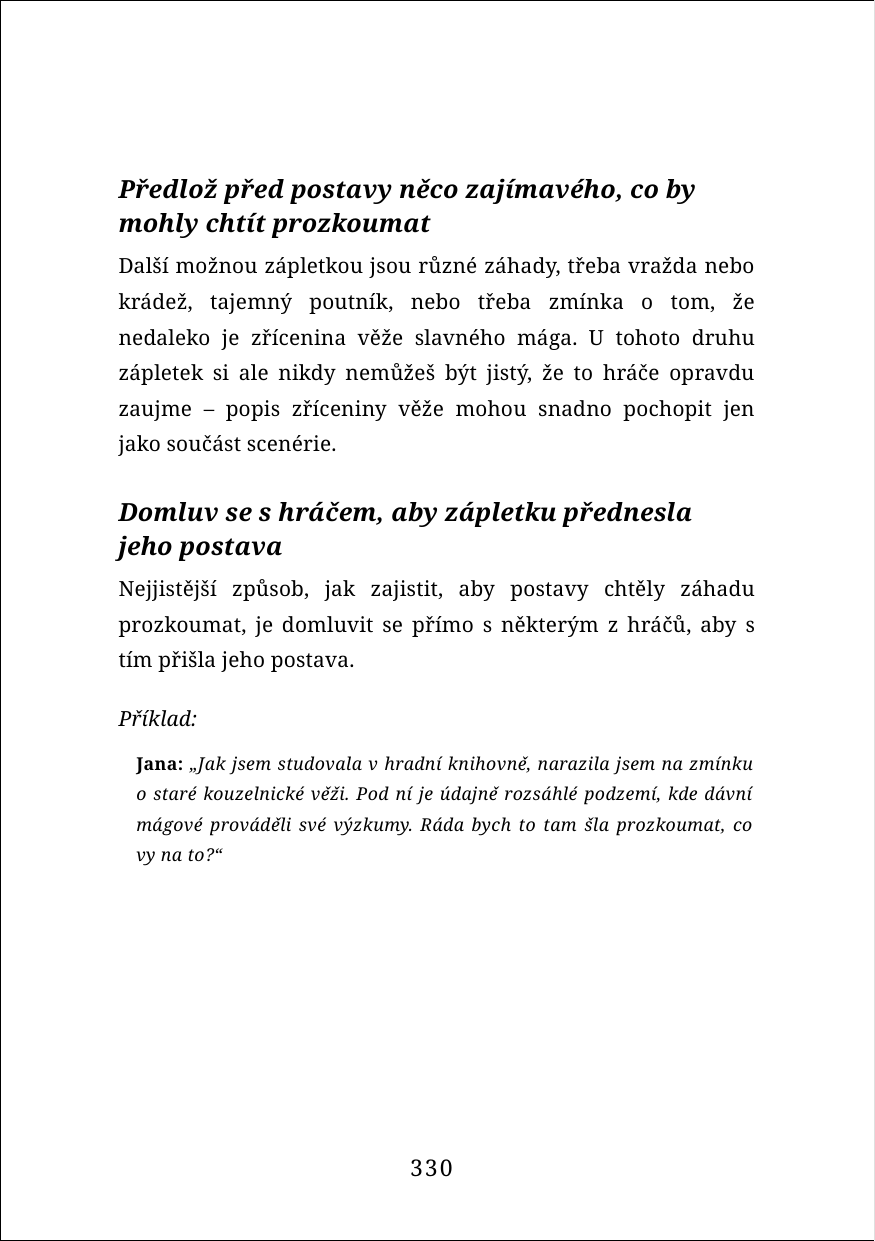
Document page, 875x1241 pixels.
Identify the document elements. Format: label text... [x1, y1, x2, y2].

subtitle Domluv se s hráčem, aby zápletku přednesla jeho postava [118, 494, 756, 562]
text Další možnou zápletkou jsou různé záhady, třeba vražda nebo krádež, tajemný poutník, nebo třeba zmínka o tom, že nedaleko je zřícenina věže slavného mága. U tohoto druhu zápletek si ale nikdy nemůžeš být jistý, že to hráče opravdu zaujme – popis zříceniny věže mohou snadno pochopit jen jako součást scenérie. [118, 252, 756, 458]
subtitle Předlož před postavy něco zajímavého, co by mohly chtít prozkoumat [118, 172, 756, 240]
text Nejjistější způsob, jak zajistit, aby postavy chtěly záhadu prozkoumat, je domluvit se přímo s některým z hráčů, aby s tím přišla jeho postava. [118, 574, 756, 674]
text Příklad: [118, 704, 756, 733]
text Jana: „Jak jsem studovala v hradní knihovně, narazila jsem na zmínku o staré kouzelnické věži. Pod ní je údajně rozsáhlé podzemí, kde dávní mágové prováděli své výzkumy. Ráda bych to tam šla prozkoumat, co vy na to?“ [136, 752, 756, 866]
